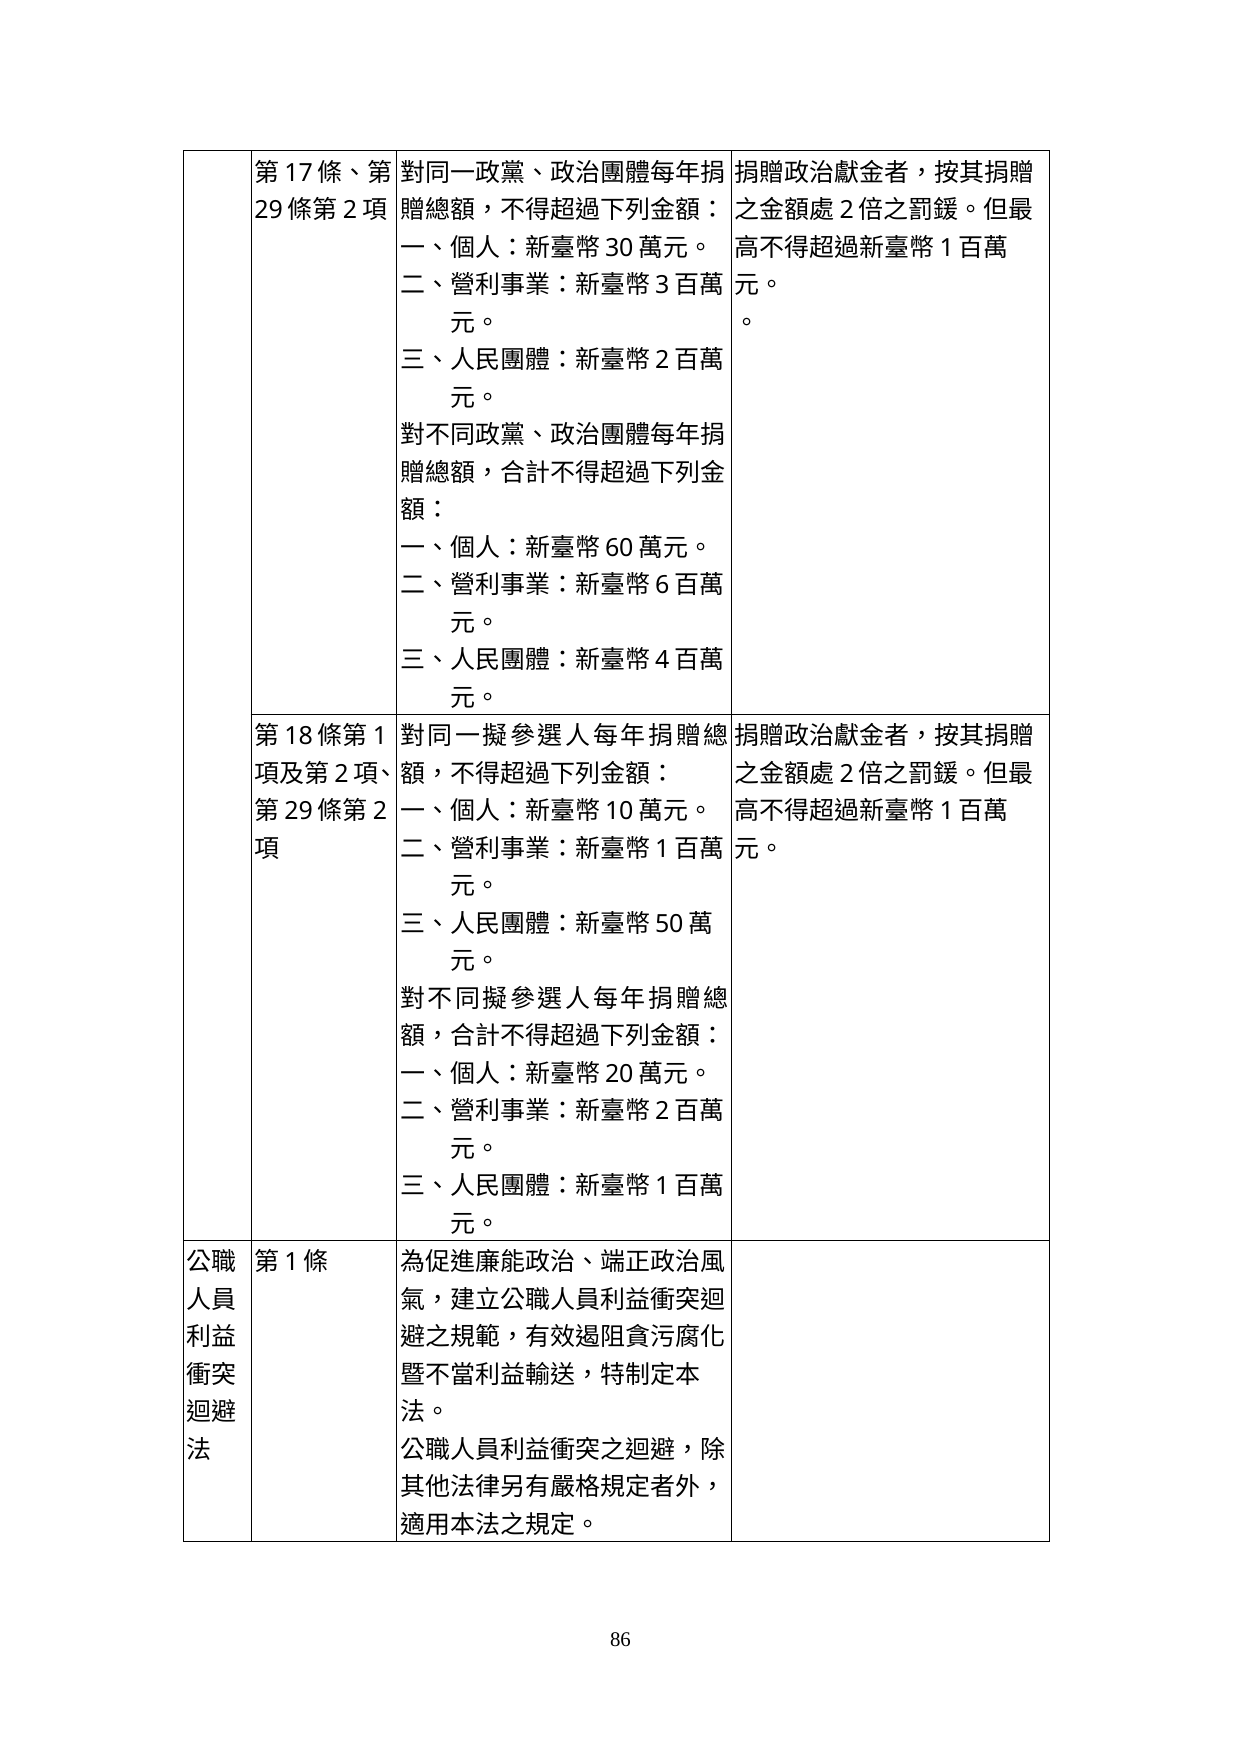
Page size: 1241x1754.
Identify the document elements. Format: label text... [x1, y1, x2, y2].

table_cell [184, 151, 251, 1239]
table_cell 第1條 [252, 1241, 396, 1541]
table_cell 對同一擬參選人每年捐贈總額，不得超過下列金額： 一、個人：新臺幣10萬元。 二、營利事業：新臺幣1百萬元。 三、人民團體：新臺幣50萬元。 對不同擬參選人每年捐贈總額，合計不得超過下列金額： 一、個人：新臺幣20萬元。 二、營利事業：新臺幣2百萬元。 三、人民團體：新臺幣1百萬元。 [397, 715, 731, 1239]
table_cell 捐贈政治獻金者，按其捐贈之金額處2倍之罰鍰。但最高不得超過新臺幣1百萬元。 [732, 715, 1049, 1239]
table_cell 公職人員利益衝突迴避法 [184, 1241, 251, 1541]
table_cell 對同一政黨、政治團體每年捐贈總額，不得超過下列金額： 一、個人：新臺幣30萬元。 二、營利事業：新臺幣3百萬元。 三、人民團體：新臺幣2百萬元。 對不同政黨、政治團體每年捐贈總額，合計不得超過下列金額： 一、個人：新臺幣60萬元。 二、營利事業：新臺幣6百萬元。 三、人民團體：新臺幣4百萬元。 [397, 151, 731, 713]
table_cell 為促進廉能政治、端正政治風氣，建立公職人員利益衝突迴避之規範，有效遏阻貪污腐化暨不當利益輸送，特制定本法。 公職人員利益衝突之迴避，除其他法律另有嚴格規定者外，適用本法之規定。 [397, 1241, 731, 1541]
table_cell [732, 1241, 1049, 1541]
table_cell 捐贈政治獻金者，按其捐贈之金額處2倍之罰鍰。但最高不得超過新臺幣1百萬元。 。 [732, 151, 1049, 713]
table_cell 第18條第1項及第2項、第29條第2項 [252, 715, 396, 1239]
table_cell 第17條、第29條第2項 [252, 151, 396, 713]
